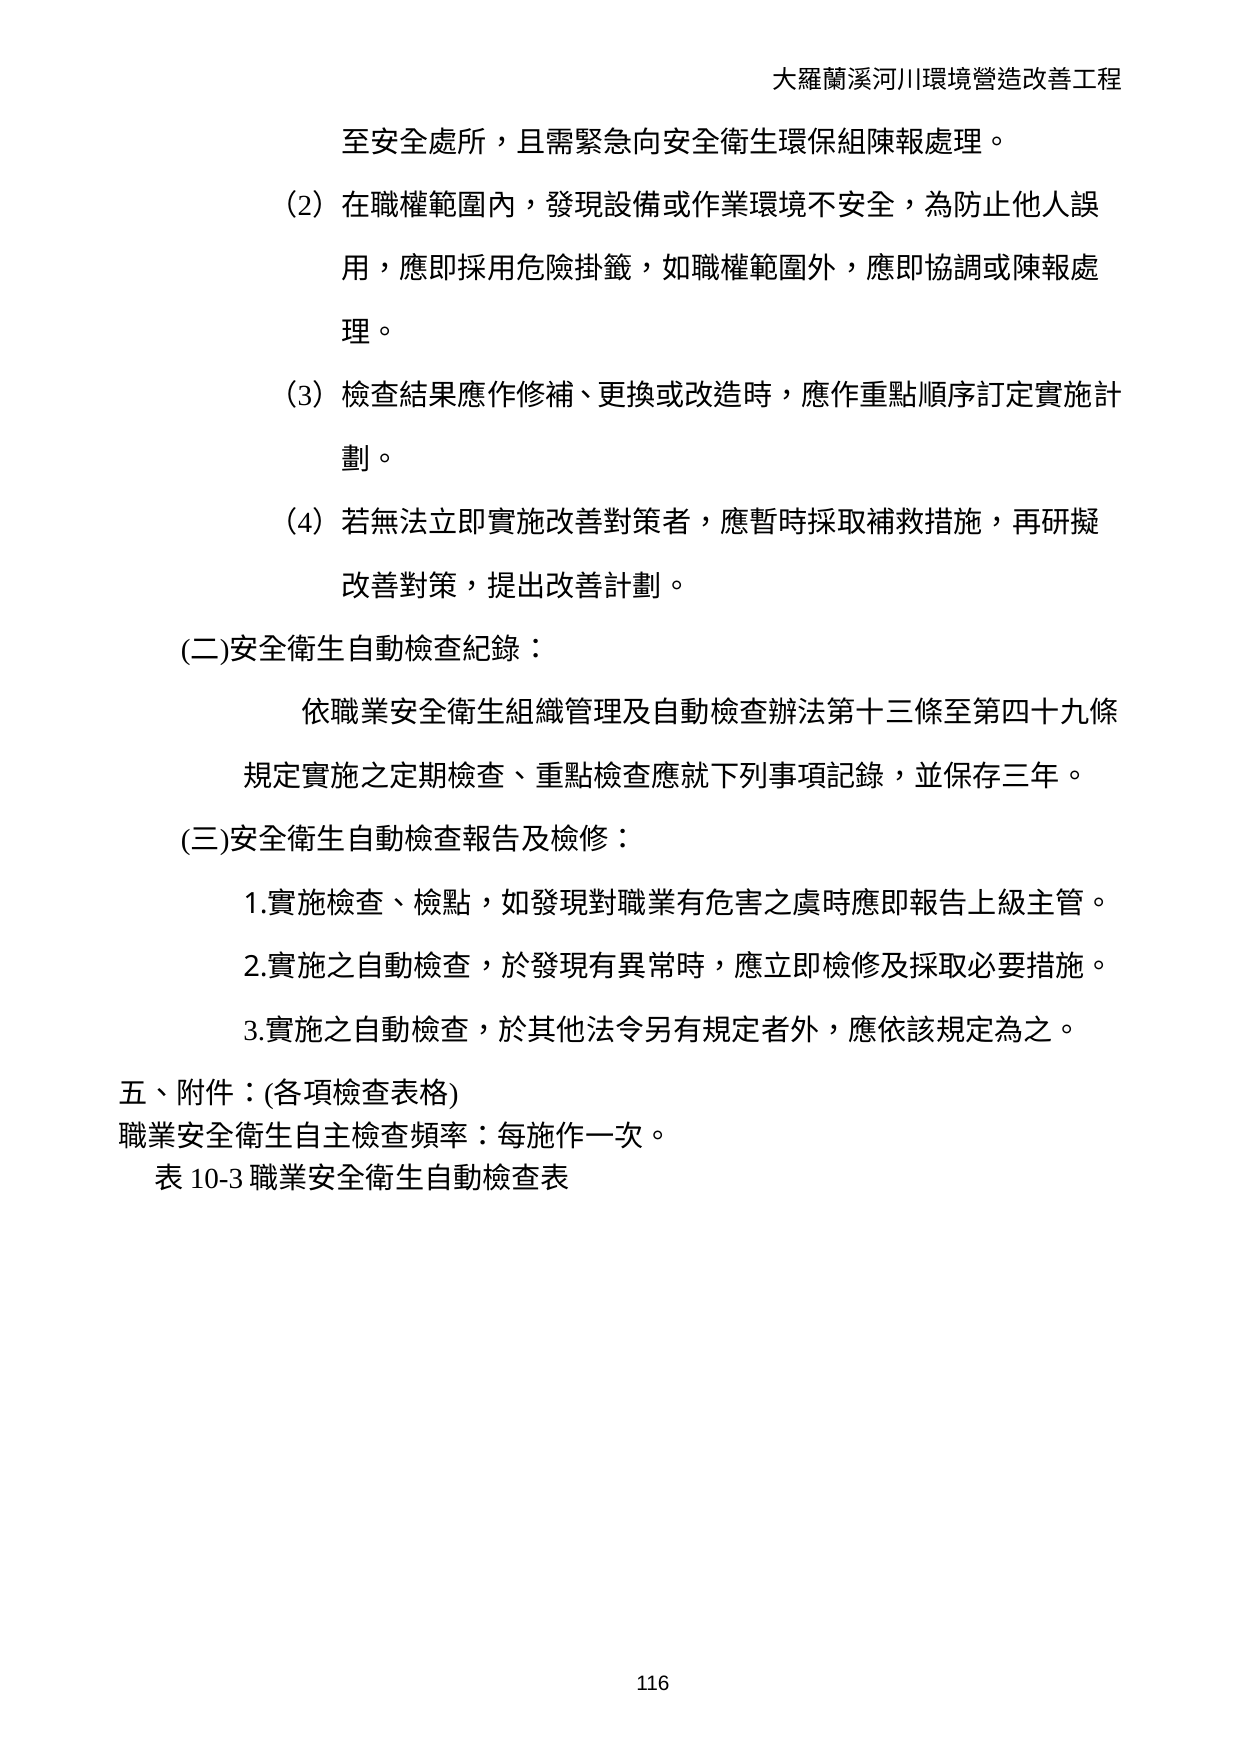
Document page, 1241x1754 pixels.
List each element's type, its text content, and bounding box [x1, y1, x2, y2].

text 1.實施檢查、檢點，如發現對職業有危害之虞時應即報告上級主管。 [243, 879, 1122, 922]
text （2）在職權範圍內，發現設備或作業環境不安全，為防止他人誤用，應即採用危險掛籤，如職權範圍外，應即協調或陳報處理。 [268, 182, 1122, 351]
subtitle 職業安全衛生自主檢查頻率：每施作一次。 [118, 1112, 1122, 1154]
subtitle 五、附件：(各項檢查表格) [118, 1070, 1122, 1112]
text 2.實施之自動檢查，於發現有異常時，應立即檢修及採取必要措施。 [243, 943, 1122, 985]
text (三)安全衛生自動檢查報告及檢修： [181, 816, 1122, 858]
text 至安全處所，且需緊急向安全衛生環保組陳報處理。 [268, 118, 1122, 160]
text （4）若無法立即實施改善對策者，應暫時採取補救措施，再研擬改善對策，提出改善計劃。 [268, 499, 1122, 604]
text 3.實施之自動檢查，於其他法令另有規定者外，應依該規定為之。 [243, 1006, 1122, 1049]
text 依職業安全衛生組織管理及自動檢查辦法第十三條至第四十九條規定實施之定期檢查、重點檢查應就下列事項記錄，並保存三年。 [243, 689, 1122, 795]
text (二)安全衛生自動檢查紀錄： [181, 626, 1122, 668]
text 表10-3職業安全衛生自動檢查表 [118, 1154, 1122, 1197]
text （3）檢查結果應作修補、更換或改造時，應作重點順序訂定實施計劃。 [268, 372, 1122, 478]
